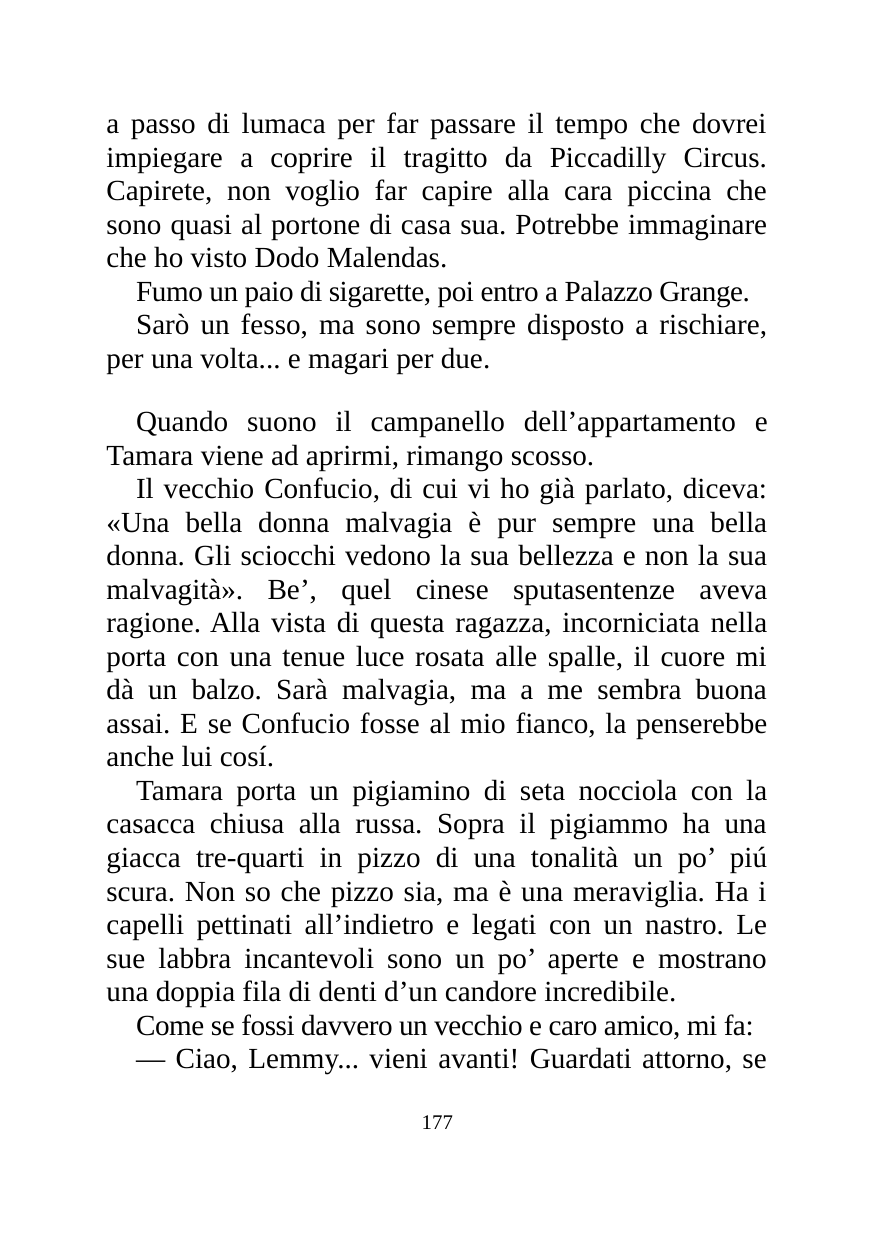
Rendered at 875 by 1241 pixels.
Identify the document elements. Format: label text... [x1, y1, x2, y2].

text — Ciao, Lemmy... vieni avanti! Guardati attorno, se [106, 1041, 768, 1075]
text a passo di lumaca per far passare il tempo che dovrei impiegare a coprire il tragitto da Piccadilly Circus. Capirete, non voglio far capire alla cara piccina che sono quasi al portone di casa sua. Potrebbe immaginare che ho visto Dodo Malendas. [106, 106, 768, 274]
text Sarò un fesso, ma sono sempre disposto a rischiare, per una volta... e magari per due. [106, 307, 768, 374]
text Quando suono il campanello dell’appartamento e Tamara viene ad aprirmi, rimango scosso. [106, 404, 768, 471]
text Come se fossi davvero un vecchio e caro amico, mi fa: [106, 1008, 768, 1041]
text Tamara porta un pigiamino di seta nocciola con la casacca chiusa alla russa. Sopra il pigiammo ha una giacca tre-quarti in pizzo di una tonalità un po’ piú scura. Non so che pizzo sia, ma è una meraviglia. Ha i capelli pettinati all’indietro e legati con un nastro. Le sue labbra incantevoli sono un po’ aperte e mostrano una doppia fila di denti d’un candore incredibile. [106, 773, 768, 1008]
text Il vecchio Confucio, di cui vi ho già parlato, diceva: «Una bella donna malvagia è pur sempre una bella donna. Gli sciocchi vedono la sua bellezza e non la sua malvagità». Be’, quel cinese sputasentenze aveva ragione. Alla vista di questa ragazza, incorniciata nella porta con una tenue luce rosata alle spalle, il cuore mi dà un balzo. Sarà malvagia, ma a me sembra buona assai. E se Confucio fosse al mio fianco, la penserebbe anche lui cosí. [106, 471, 768, 773]
text Fumo un paio di sigarette, poi entro a Palazzo Grange. [106, 274, 768, 307]
